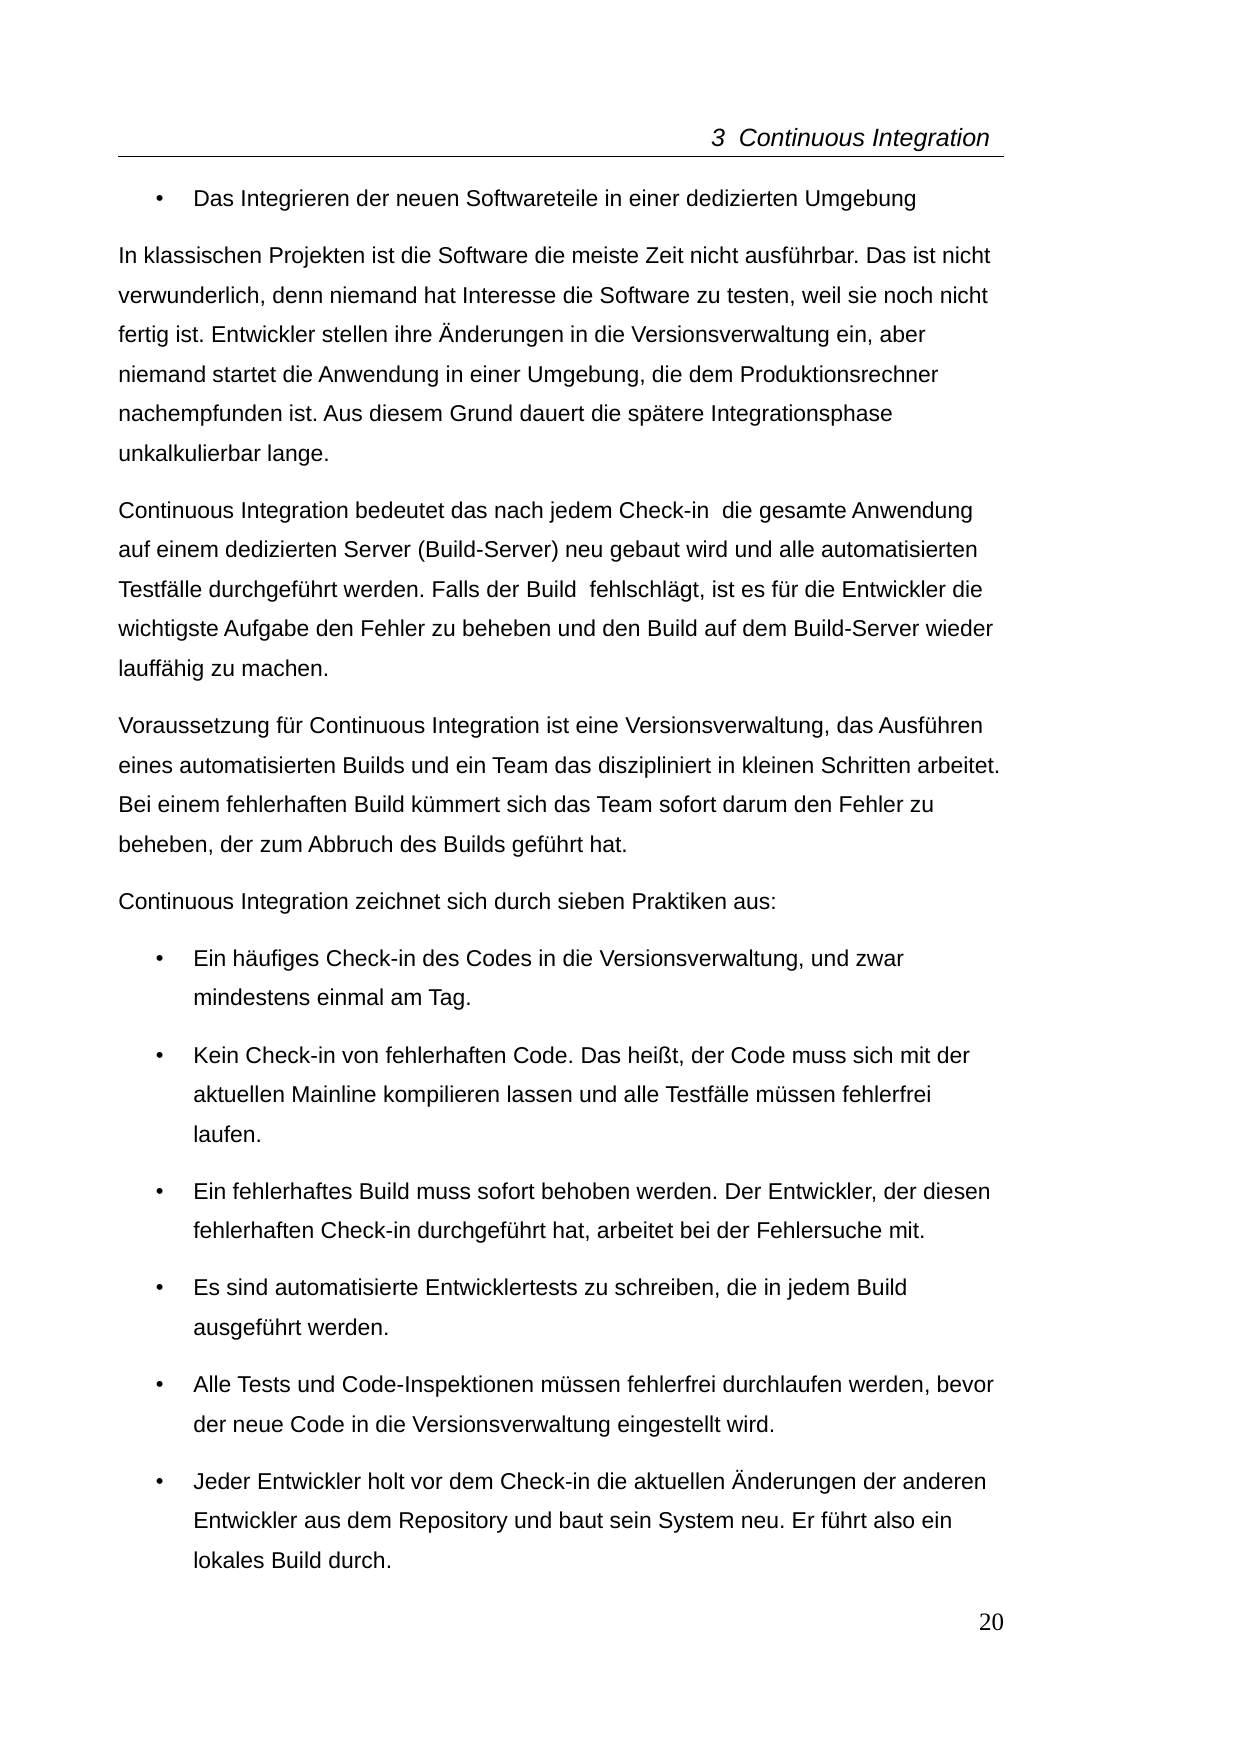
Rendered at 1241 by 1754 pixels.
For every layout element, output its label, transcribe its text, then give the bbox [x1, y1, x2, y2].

text Continuous Integration bedeutet das nach jedem Check-in die gesamte Anwendung auf einem dedizierten Server (Build-Server) neu gebaut wird und alle automatisierten Testfälle durchgeführt werden. Falls der Build fehlschlägt, ist es für die Entwickler die wichtigste Aufgabe den Fehler zu beheben und den Build auf dem Build-Server wieder lauffähig zu machen. [118, 497, 1004, 681]
text Voraussetzung für Continuous Integration ist eine Versionsverwaltung, das Ausführen eines automatisierten Builds und ein Team das diszipliniert in kleinen Schritten arbeitet. Bei einem fehlerhaften Build kümmert sich das Team sofort darum den Fehler zu beheben, der zum Abbruch des Builds geführt hat. [118, 712, 1004, 857]
list Das Integrieren der neuen Softwareteile in einer dedizierten Umgebung [156, 185, 1004, 212]
text Continuous Integration zeichnet sich durch sieben Praktiken aus: [118, 888, 1004, 914]
list Jeder Entwickler holt vor dem Check-in die aktuellen Änderungen der anderen Entwickler aus dem Repository und baut sein System neu. Er führt also ein lokales Build durch. [156, 1468, 1004, 1573]
list Ein häufiges Check-in des Codes in die Versionsverwaltung, und zwar mindestens einmal am Tag. [156, 945, 1004, 1011]
text In klassischen Projekten ist die Software die meiste Zeit nicht ausführbar. Das ist nicht verwunderlich, denn niemand hat Interesse die Software zu testen, weil sie noch nicht fertig ist. Entwickler stellen ihre Änderungen in die Versionsverwaltung ein, aber niemand startet die Anwendung in einer Umgebung, die dem Produktionsrechner nachempfunden ist. Aus diesem Grund dauert die spätere Integrationsphase unkalkulierbar lange. [118, 242, 1004, 466]
list Ein fehlerhaftes Build muss sofort behoben werden. Der Entwickler, der diesen fehlerhaften Check-in durchgeführt hat, arbeitet bei der Fehlersuche mit. [156, 1178, 1004, 1243]
list Es sind automatisierte Entwicklertests zu schreiben, die in jedem Build ausgeführt werden. [156, 1274, 1004, 1340]
list Kein Check-in von fehlerhaften Code. Das heißt, der Code muss sich mit der aktuellen Mainline kompilieren lassen und alle Testfälle müssen fehlerfrei laufen. [156, 1042, 1004, 1147]
list Alle Tests und Code-Inspektionen müssen fehlerfrei durchlaufen werden, bevor der neue Code in die Versionsverwaltung eingestellt wird. [156, 1371, 1004, 1437]
